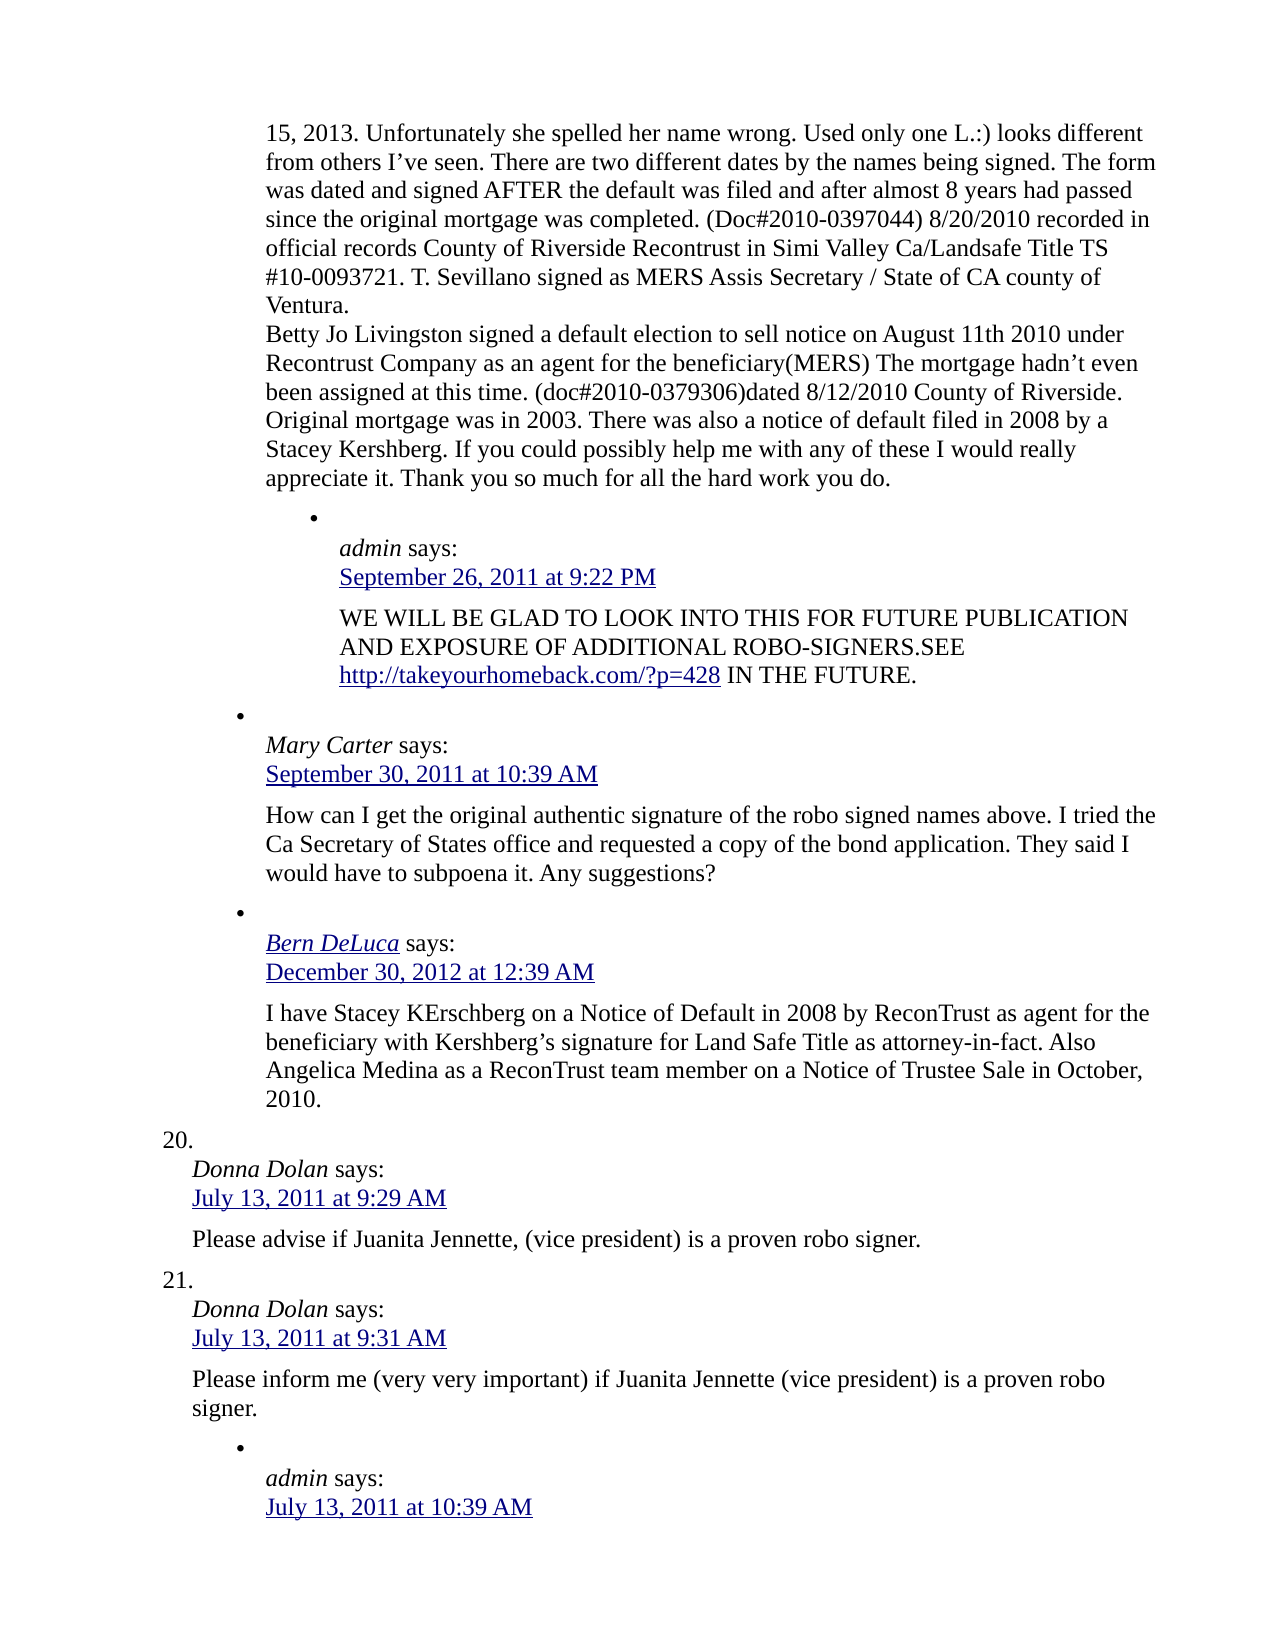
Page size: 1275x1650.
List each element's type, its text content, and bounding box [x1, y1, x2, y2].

list Please inform me (very very important) if Juanita Jennette (vice president) is a proven robo signer. [162, 1364, 1157, 1422]
list Donna Dolan says: [162, 1294, 1157, 1323]
list July 13, 2011 at 9:31 AM [162, 1323, 1157, 1352]
list September 30, 2011 at 10:39 AM [236, 759, 1157, 788]
list admin says: [236, 1463, 1157, 1492]
list WE WILL BE GLAD TO LOOK INTO THIS FOR FUTURE PUBLICATION AND EXPOSURE OF ADDITIONAL ROBO-SIGNERS.SEE http://takeyourhomeback.com/?p=428 IN THE FUTURE. [309, 603, 1157, 689]
list September 26, 2011 at 9:22 PM [309, 562, 1157, 591]
list I have Stacey KErschberg on a Notice of Default in 2008 by ReconTrust as agent for the beneficiary with Kershberg’s signature for Land Safe Title as attorney-in-fact. Also Angelica Medina as a ReconTrust team member on a Notice of Trustee Sale in October, 2010. [236, 998, 1157, 1113]
list Please advise if Juanita Jennette, (vice president) is a proven robo signer. [162, 1224, 1157, 1253]
list December 30, 2012 at 12:39 AM [236, 957, 1157, 986]
list admin says: [309, 533, 1157, 562]
list July 13, 2011 at 10:39 AM [236, 1492, 1157, 1521]
list July 13, 2011 at 9:29 AM [162, 1183, 1157, 1212]
list Mary Carter says: [236, 731, 1157, 759]
list Bern DeLuca says: [236, 928, 1157, 957]
list 15, 2013. Unfortunately she spelled her name wrong. Used only one L.:) looks different from others I’ve seen. There are two different dates by the names being signed. The form was dated and signed AFTER the default was filed and after almost 8 years had passed since the original mortgage was completed. (Doc#2010-0397044) 8/20/2010 recorded in official records County of Riverside Recontrust in Simi Valley Ca/Landsafe Title TS #10-0093721. T. Sevillano signed as MERS Assis Secretary / State of CA county of Ventura. Betty Jo Livingston signed a default election to sell notice on August 11th 2010 under Recontrust Company as an agent for the beneficiary(MERS) The mortgage hadn’t even been assigned at this time. (doc#2010-0379306)dated 8/12/2010 County of Riverside. Original mortgage was in 2003. There was also a notice of default filed in 2008 by a Stacey Kershberg. If you could possibly help me with any of these I would really appreciate it. Thank you so much for all the hard work you do. [236, 118, 1157, 492]
list Donna Dolan says: [162, 1154, 1157, 1183]
list How can I get the original authentic signature of the robo signed names above. I tried the Ca Secretary of States office and requested a copy of the bond application. They said I would have to subpoena it. Any suggestions? [236, 801, 1157, 887]
